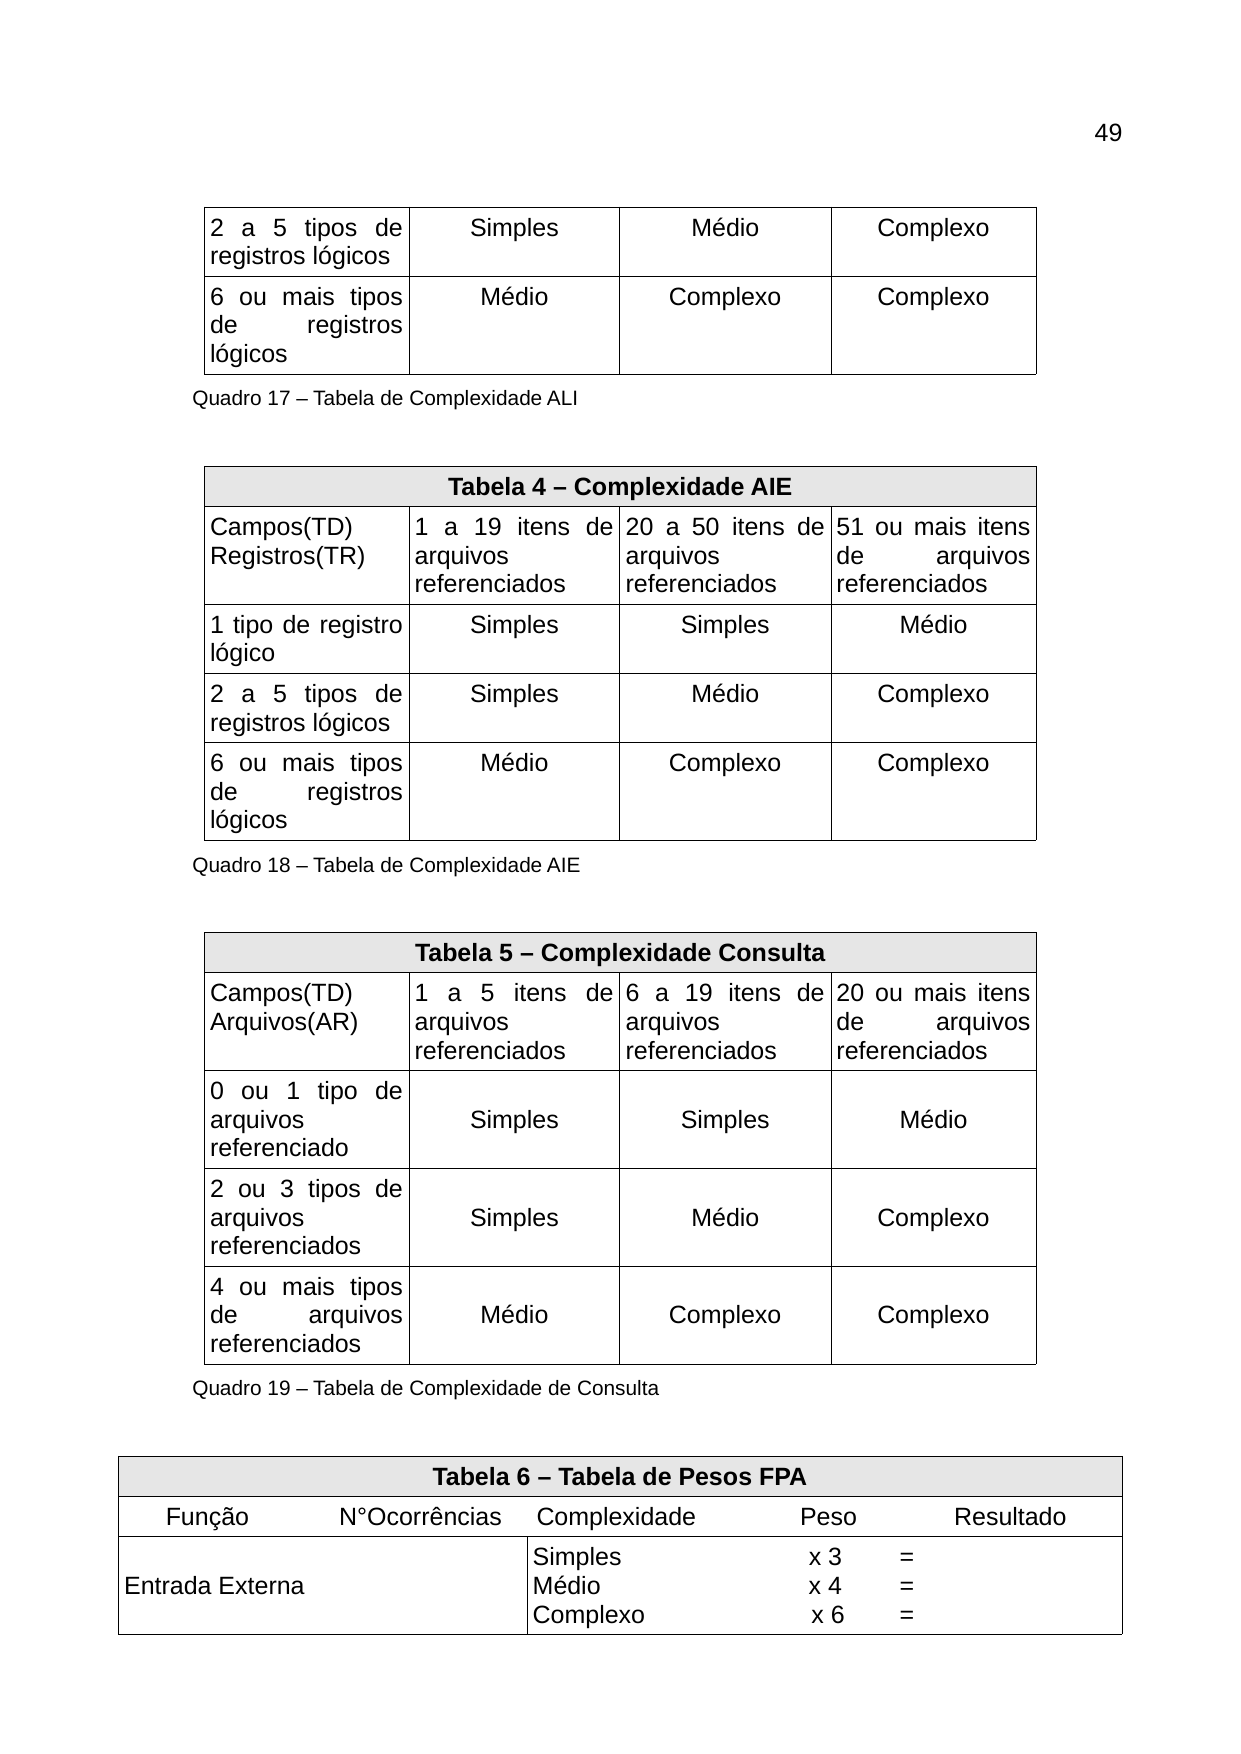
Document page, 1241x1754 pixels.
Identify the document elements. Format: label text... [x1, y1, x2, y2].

table_cell Médio [410, 743, 619, 840]
table_cell = = = [894, 1537, 1122, 1634]
table_cell Complexo [832, 1267, 1036, 1363]
table_cell 20 a 50 itens de arquivos referenciados [620, 507, 831, 604]
table_cell 6 a 19 itens de arquivos referenciados [620, 973, 831, 1070]
table_cell Simples [620, 1071, 831, 1168]
table_cell Simples [410, 674, 619, 742]
table_cell Simples x 3 Médio x 4 Complexo x 6 [528, 1537, 893, 1634]
table_cell Simples [410, 208, 619, 276]
table_cell Função N°Ocorrências Complexidade Peso Resultado [119, 1497, 1122, 1536]
table_cell Complexo [832, 674, 1036, 742]
table_cell Campos(TD) Arquivos(AR) [205, 973, 409, 1070]
table_cell 2 a 5 tipos de registros lógicos [205, 674, 409, 742]
table_cell Complexo [832, 208, 1036, 276]
table_cell Simples [410, 1071, 619, 1168]
table_cell 0 ou 1 tipo de arquivos referenciado [205, 1071, 409, 1168]
table_cell Médio [832, 605, 1036, 673]
table_cell 1 tipo de registro lógico [205, 605, 409, 673]
table_header Tabela 6 – Tabela de Pesos FPA [119, 1457, 1122, 1496]
table_cell 1 a 5 itens de arquivos referenciados [410, 973, 619, 1070]
table_cell Simples [620, 605, 831, 673]
table_cell 2 a 5 tipos de registros lógicos [205, 208, 409, 276]
table_cell Médio [832, 1071, 1036, 1168]
table_cell 2 ou 3 tipos de arquivos referenciados [205, 1169, 409, 1266]
table_cell Médio [620, 674, 831, 742]
table_cell Simples [410, 1169, 619, 1266]
table_cell 6 ou mais tipos de registros lógicos [205, 277, 409, 373]
table_cell Simples [410, 605, 619, 673]
table_cell Médio [620, 208, 831, 276]
table_cell Complexo [832, 277, 1036, 373]
table_cell Complexo [832, 743, 1036, 840]
table_cell Complexo [620, 743, 831, 840]
table_header Tabela 4 – Complexidade AIE [205, 467, 1036, 506]
table_cell Complexo [832, 1169, 1036, 1266]
table_cell 51 ou mais itens de arquivos referenciados [832, 507, 1036, 604]
table_cell Complexo [620, 1267, 831, 1363]
text Quadro 18 – Tabela de Complexidade AIE [118, 852, 1122, 876]
table_cell 20 ou mais itens de arquivos referenciados [832, 973, 1036, 1070]
table_cell 6 ou mais tipos de registros lógicos [205, 743, 409, 840]
table_cell Médio [410, 1267, 619, 1363]
table_cell 4 ou mais tipos de arquivos referenciados [205, 1267, 409, 1363]
table_cell 1 a 19 itens de arquivos referenciados [410, 507, 619, 604]
text Quadro 17 – Tabela de Complexidade ALI [118, 386, 1122, 410]
table_cell Médio [620, 1169, 831, 1266]
table_cell Campos(TD) Registros(TR) [205, 507, 409, 604]
table_cell Entrada Externa [119, 1537, 527, 1634]
table_header Tabela 5 – Complexidade Consulta [205, 933, 1036, 972]
table_cell Médio [410, 277, 619, 373]
table_cell Complexo [620, 277, 831, 373]
text Quadro 19 – Tabela de Complexidade de Consulta [118, 1376, 1122, 1400]
